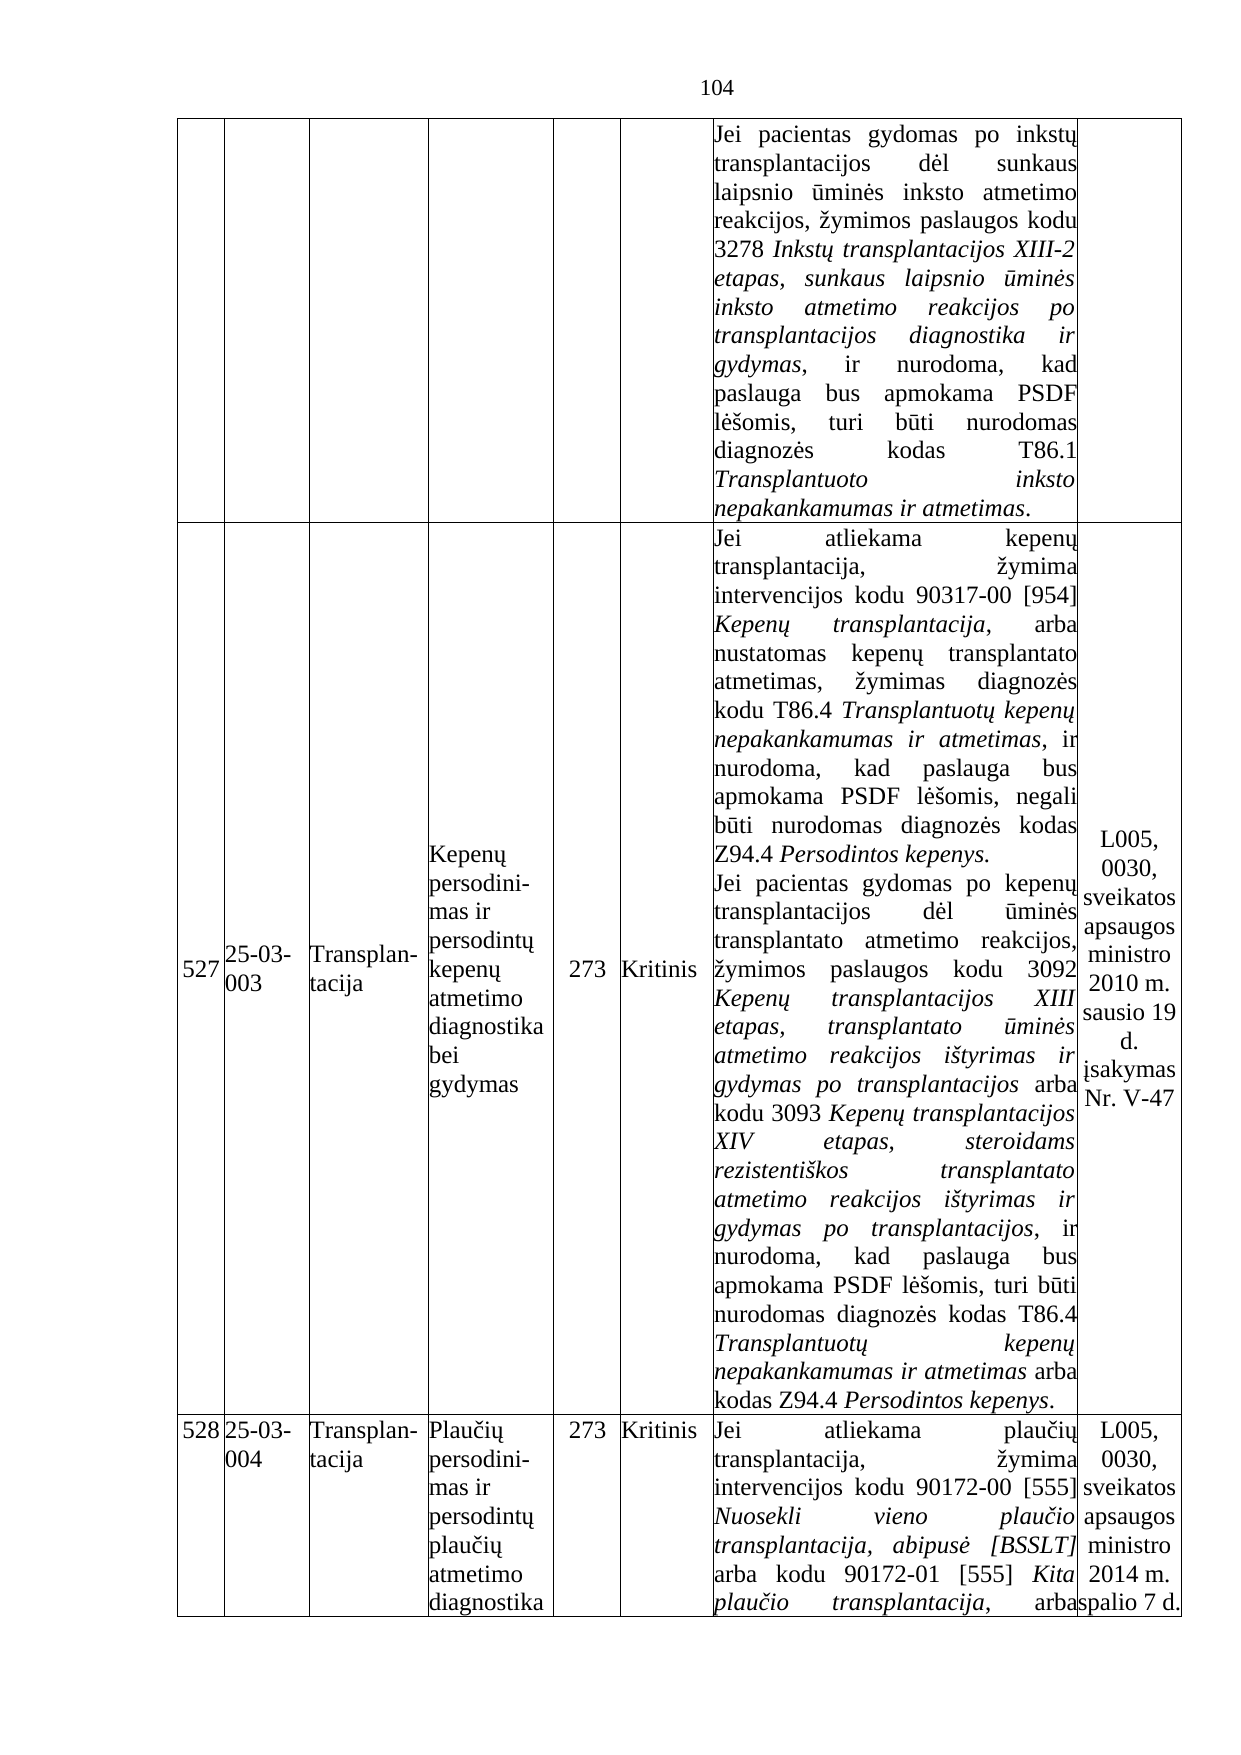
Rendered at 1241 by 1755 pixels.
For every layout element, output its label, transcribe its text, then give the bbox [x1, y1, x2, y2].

table_cell [225, 119, 309, 522]
table_cell [429, 119, 553, 522]
table_cell 25-03-003 [225, 523, 309, 1414]
table_cell [621, 119, 713, 522]
table_cell 528 [178, 1415, 224, 1616]
table_cell [554, 119, 620, 522]
table_cell 25-03-004 [225, 1415, 309, 1616]
table_cell [1078, 119, 1181, 522]
table_cell Transplan-tacija [310, 523, 428, 1414]
table_cell 527 [178, 523, 224, 1414]
table_cell Jei pacientas gydomas po inkstų transplantacijos dėl sunkaus laipsnio ūminės inksto atmetimo reakcijos, žymimos paslaugos kodu 3278 Inkstų transplantacijos XIII-2 etapas, sunkaus laipsnio ūminės inksto atmetimo reakcijos po transplantacijos diagnostika ir gydymas, ir nurodoma, kad paslauga bus apmokama PSDF lėšomis, turi būti nurodomas diagnozės kodas T86.1 Transplantuoto inksto nepakankamumas ir atmetimas. [714, 119, 1077, 522]
table_cell Plaučių persodini-mas ir persodintų plaučių atmetimo diagnostika [429, 1415, 553, 1616]
table_cell Kepenų persodini-mas ir persodintų kepenų atmetimo diagnostika bei gydymas [429, 523, 553, 1414]
table_cell Jei atliekama plaučių transplantacija, žymima intervencijos kodu 90172-00 [555] Nuosekli vieno plaučio transplantacija, abipusė [BSSLT] arba kodu 90172-01 [555] Kita plaučio transplantacija, arba [714, 1415, 1077, 1616]
table_cell Kritinis [621, 523, 713, 1414]
table_cell L005, 0030, sveikatos apsaugos ministro 2010 m. sausio 19 d. įsakymas Nr. V-47 [1078, 523, 1181, 1414]
table_cell 273 [554, 1415, 620, 1616]
table_cell Kritinis [621, 1415, 713, 1616]
table_cell Transplan-tacija [310, 1415, 428, 1616]
table_cell 273 [554, 523, 620, 1414]
table_cell L005, 0030, sveikatos apsaugos ministro 2014 m. spalio 7 d. [1078, 1415, 1181, 1616]
table_cell [310, 119, 428, 522]
table_cell [178, 119, 224, 522]
table_cell Jei atliekama kepenų transplantacija, žymima intervencijos kodu 90317-00 [954] Kepenų transplantacija, arba nustatomas kepenų transplantato atmetimas, žymimas diagnozės kodu T86.4 Transplantuotų kepenų nepakankamumas ir atmetimas, ir nurodoma, kad paslauga bus apmokama PSDF lėšomis, negali būti nurodomas diagnozės kodas Z94.4 Persodintos kepenys. Jei pacientas gydomas po kepenų transplantacijos dėl ūminės transplantato atmetimo reakcijos, žymimos paslaugos kodu 3092 Kepenų transplantacijos XIII etapas, transplantato ūminės atmetimo reakcijos ištyrimas ir gydymas po transplantacijos arba kodu 3093 Kepenų transplantacijos XIV etapas, steroidams rezistentiškos transplantato atmetimo reakcijos ištyrimas ir gydymas po transplantacijos, ir nurodoma, kad paslauga bus apmokama PSDF lėšomis, turi būti nurodomas diagnozės kodas T86.4 Transplantuotų kepenų nepakankamumas ir atmetimas arba kodas Z94.4 Persodintos kepenys. [714, 523, 1077, 1414]
